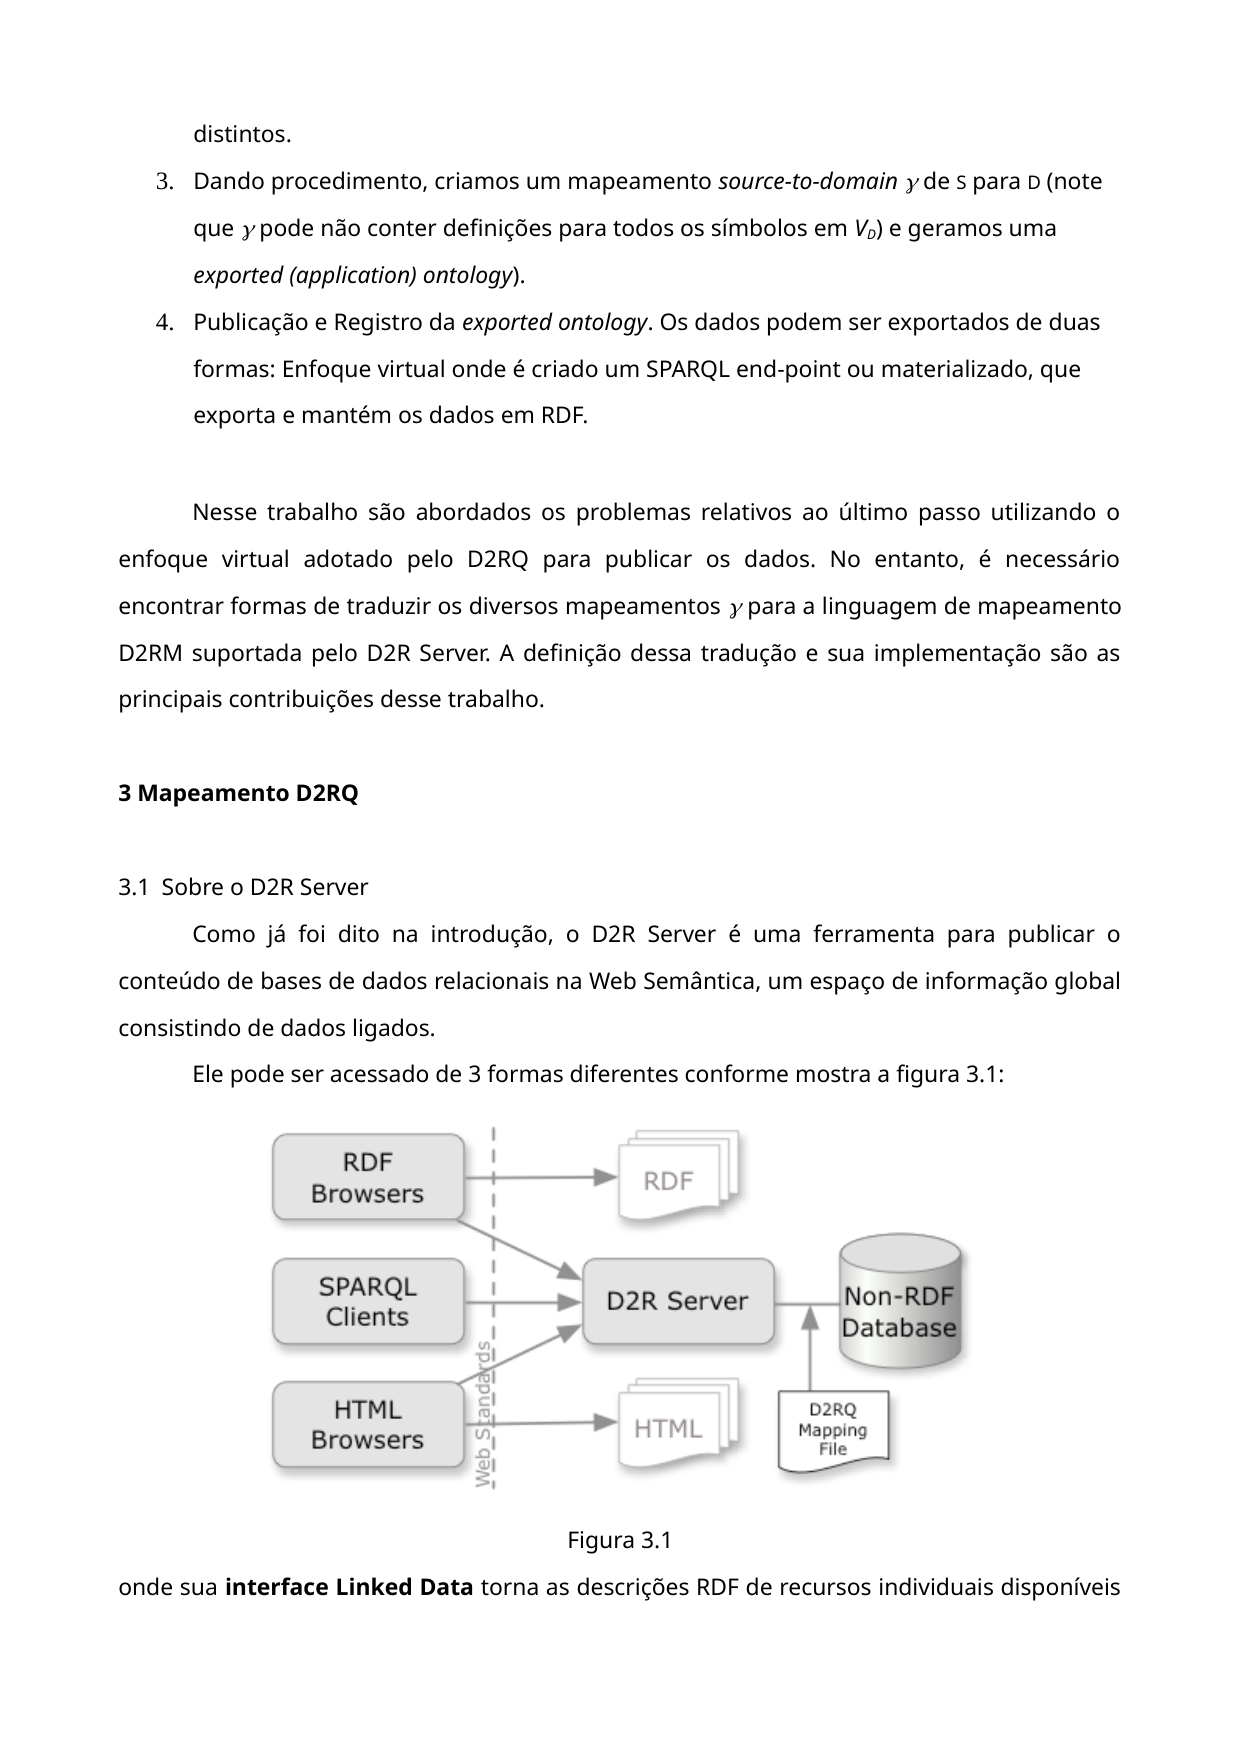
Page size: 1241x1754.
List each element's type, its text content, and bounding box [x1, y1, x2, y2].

list Sobre o D2R Server [118, 871, 1122, 902]
text Como já foi dito na introdução, o D2R Server é uma ferramenta para publicar o conteúdo de bases de dados relacionais na Web Semântica, um espaço de informação global consistindo de dados ligados. [118, 918, 1122, 1043]
list distintos. [156, 118, 1122, 149]
list Dando procedimento, criamos um mapeamento source-to-domain  de S para D (note que  pode não conter definições para todos os símbolos em VD) e geramos uma exported (application) ontology). [156, 165, 1122, 290]
text Nesse trabalho são abordados os problemas relativos ao último passo utilizando o enfoque virtual adotado pelo D2RQ para publicar os dados. No entanto, é necessário encontrar formas de traduzir os diversos mapeamentos  para a linguagem de mapeamento D2RM suportada pelo D2R Server. A definição dessa tradução e sua implementação são as principais contribuições desse trabalho. [118, 493, 1122, 715]
list Publicação e Registro da exported ontology. Os dados podem ser exportados de duas formas: Enfoque virtual onde é criado um SPARQL end-point ou materializado, que exporta e mantém os dados em RDF. [156, 306, 1122, 431]
text Figura 3.1 [118, 1105, 1122, 1555]
text onde sua interface Linked Data torna as descrições RDF de recursos individuais disponíveis [118, 1571, 1122, 1602]
text 3 Mapeamento D2RQ [118, 777, 1122, 808]
text Ele pode ser acessado de 3 formas diferentes conforme mostra a figura 3.1: [118, 1058, 1122, 1090]
